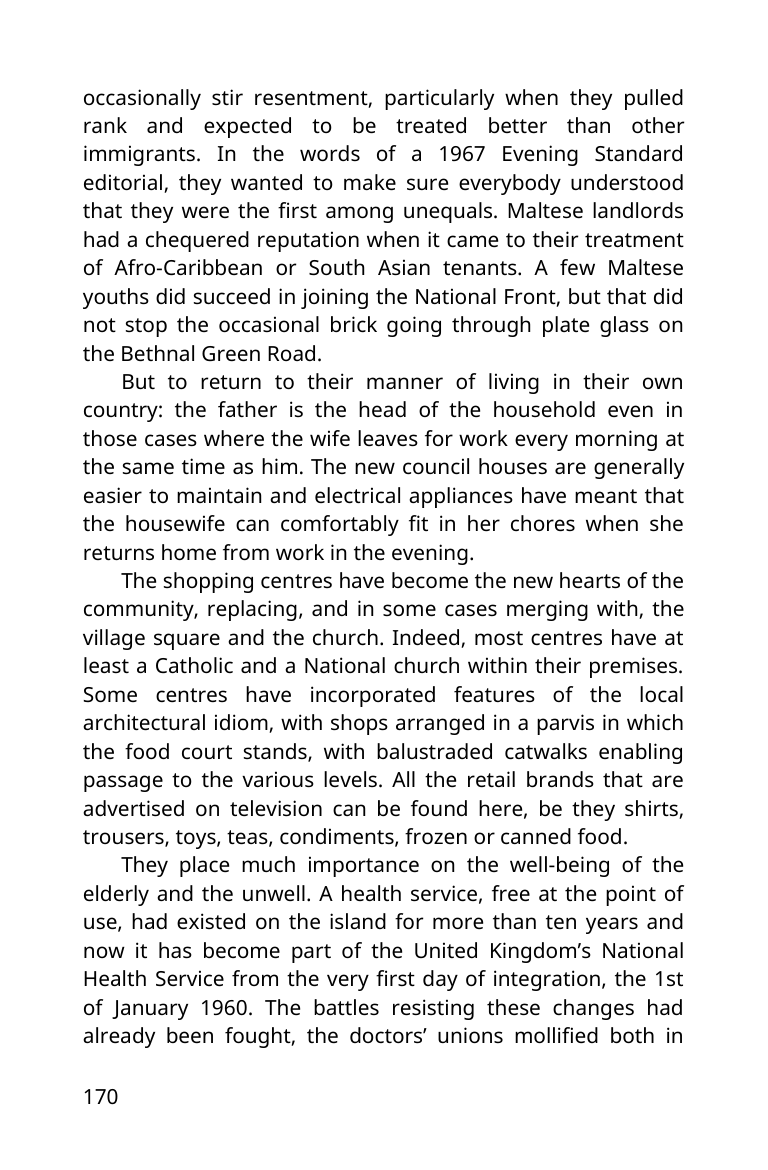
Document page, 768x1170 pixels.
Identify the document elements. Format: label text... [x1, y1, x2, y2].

text But to return to their manner of living in their own country: the father is the head of the household even in those cases where the wife leaves for work every morning at the same time as him. The new council houses are generally easier to maintain and electrical appliances have meant that the housewife can comfortably fit in her chores when she returns home from work in the evening. [83, 367, 685, 566]
text occasionally stir resentment, particularly when they pulled rank and expected to be treated better than other immigrants. In the words of a 1967 Evening Standard editorial, they wanted to make sure everybody understood that they were the first among unequals. Maltese landlords had a chequered reputation when it came to their treatment of Afro-Caribbean or South Asian tenants. A few Maltese youths did succeed in joining the National Front, but that did not stop the occasional brick going through plate glass on the Bethnal Green Road. [83, 83, 685, 367]
text They place much importance on the well-being of the elderly and the unwell. A health service, free at the point of use, had existed on the island for more than ten years and now it has become part of the United Kingdom’s National Health Service from the very first day of integration, the 1st of January 1960. The battles resisting these changes had already been fought, the doctors’ unions mollified both in [83, 851, 685, 1049]
text The shopping centres have become the new hearts of the community, replacing, and in some cases merging with, the village square and the church. Indeed, most centres have at least a Catholic and a National church within their premises. Some centres have incorporated features of the local architectural idiom, with shops arranged in a parvis in which the food court stands, with balustraded catwalks enabling passage to the various levels. All the retail brands that are advertised on television can be found here, be they shirts, trousers, toys, teas, condiments, frozen or canned food. [83, 566, 685, 851]
